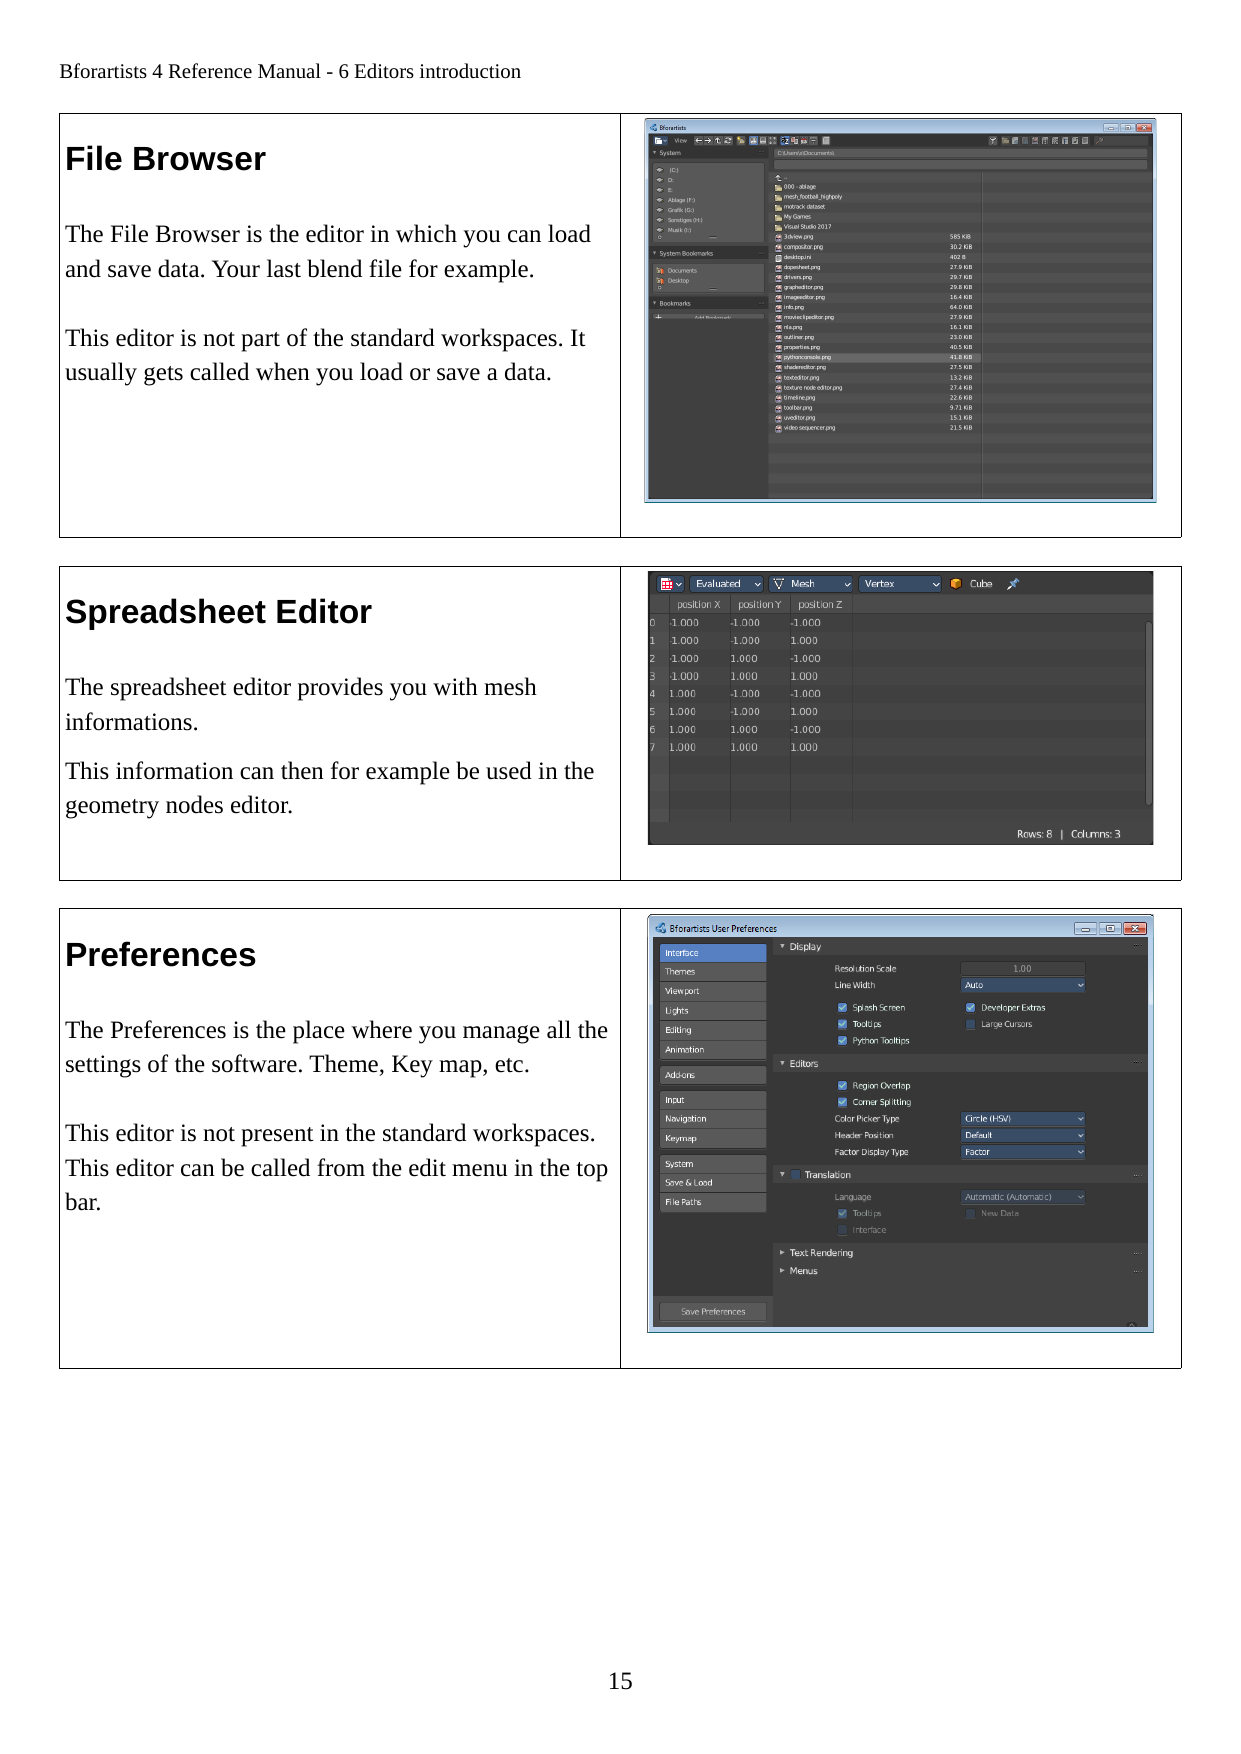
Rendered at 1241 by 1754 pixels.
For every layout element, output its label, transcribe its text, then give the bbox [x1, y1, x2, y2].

table_header Spreadsheet Editor The spreadsheet editor provides you with mesh informations. This information can then for example be used in the geometry nodes editor. [60, 567, 620, 879]
table_header File Browser The File Browser is the editor in which you can load and save data. Your last blend file for example. This editor is not part of the standard workspaces. It usually gets called when you load or save a data. [60, 114, 620, 537]
table_header [621, 909, 1181, 1367]
picture [647, 914, 1154, 1333]
picture [644, 118, 1157, 503]
picture [647, 571, 1154, 845]
table_header Preferences The Preferences is the place where you manage all the settings of the software. Theme, Key map, etc. This editor is not present in the standard workspaces. This editor can be called from the edit menu in the top bar. [60, 909, 620, 1367]
table_header [621, 567, 1181, 879]
table_header [621, 114, 1181, 537]
